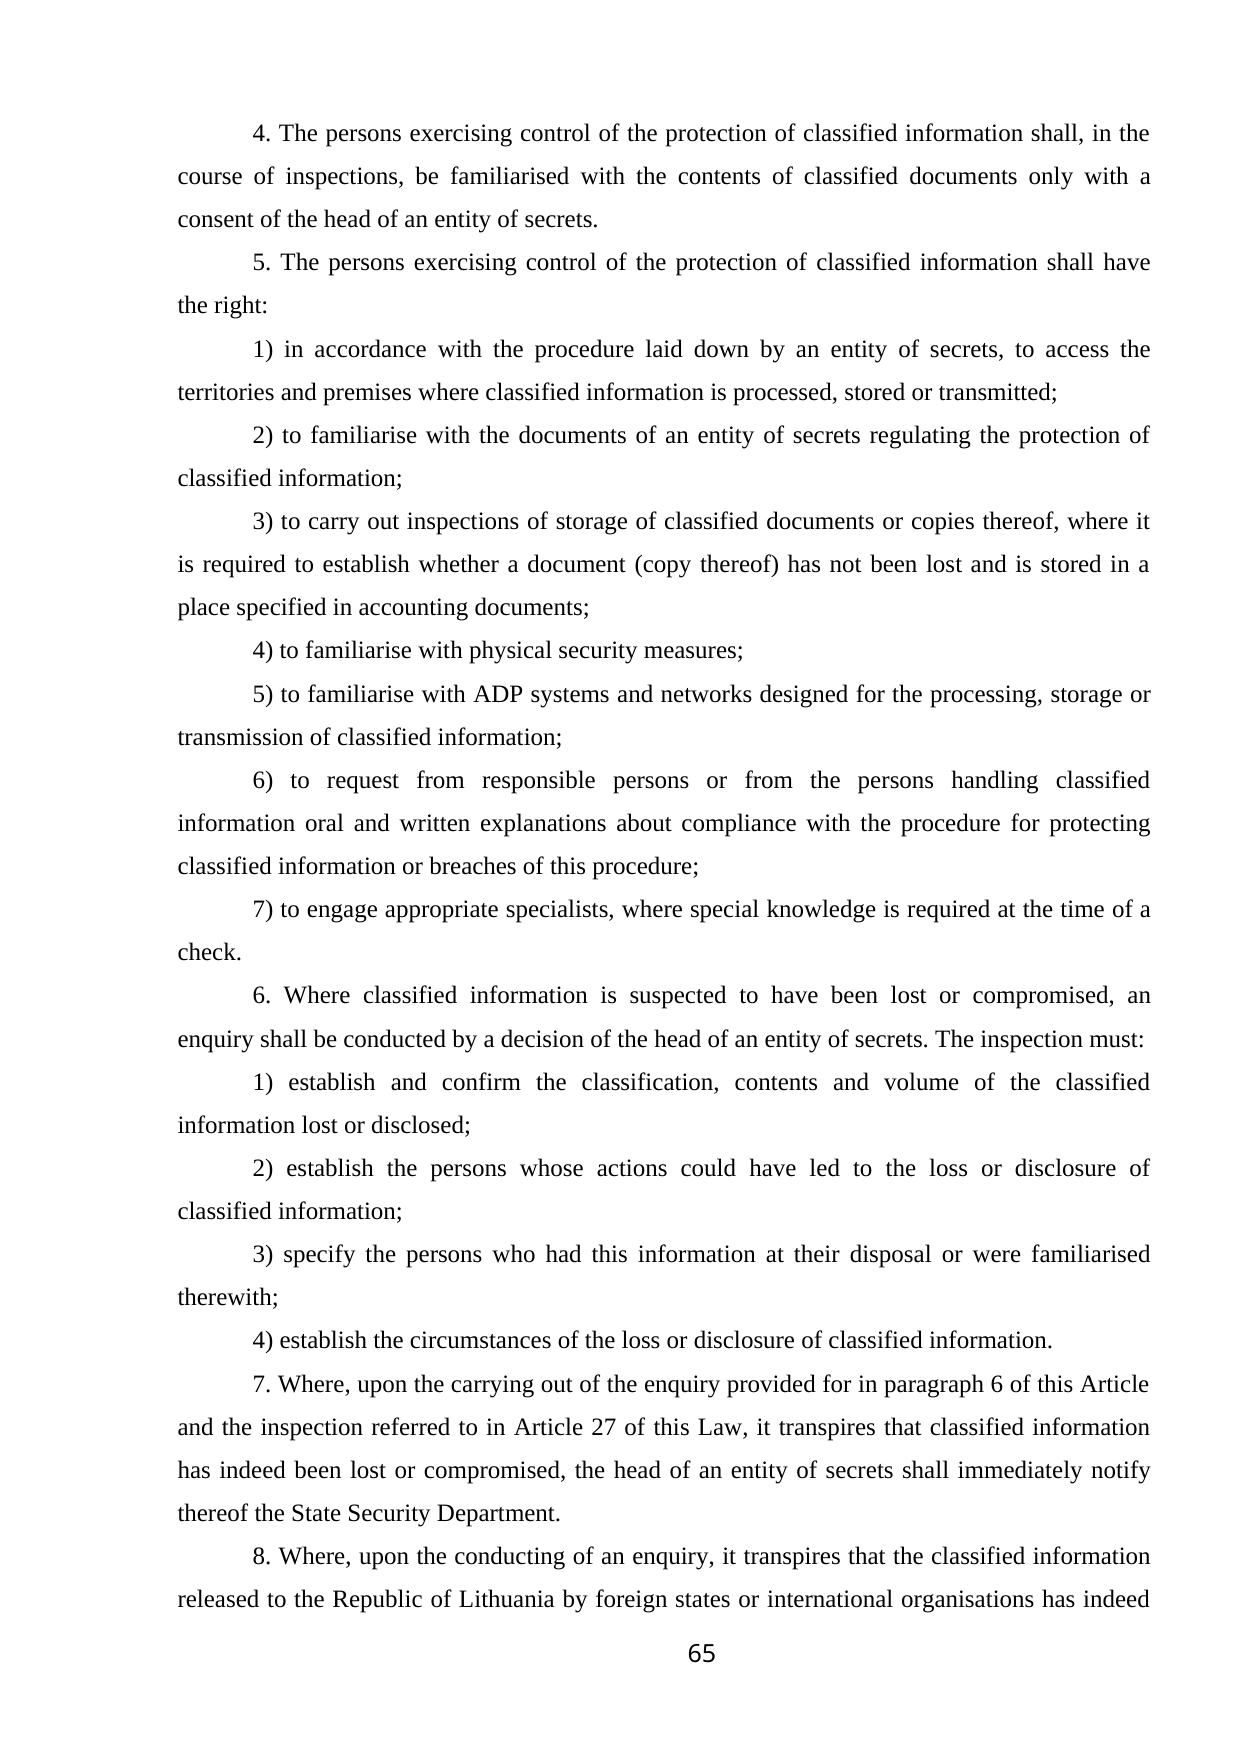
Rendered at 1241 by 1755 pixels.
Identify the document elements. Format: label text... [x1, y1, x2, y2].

text 1) establish and confirm the classification, contents and volume of the classified information lost or disclosed; [177, 1067, 1152, 1139]
text 5. The persons exercising control of the protection of classified information shall have the right: [177, 247, 1152, 319]
text 3) specify the persons who had this information at their disposal or were familiarised therewith; [177, 1239, 1152, 1311]
text 5) to familiarise with ADP systems and networks designed for the processing, storage or transmission of classified information; [177, 679, 1152, 751]
text 6) to request from responsible persons or from the persons handling classified information oral and written explanations about compliance with the procedure for protecting classified information or breaches of this procedure; [177, 765, 1152, 880]
text 4. The persons exercising control of the protection of classified information shall, in the course of inspections, be familiarised with the contents of classified documents only with a consent of the head of an entity of secrets. [177, 118, 1152, 233]
text 1) in accordance with the procedure laid down by an entity of secrets, to access the territories and premises where classified information is processed, stored or transmitted; [177, 334, 1152, 406]
text 4) establish the circumstances of the loss or disclosure of classified information. [177, 1326, 1152, 1354]
text 4) to familiarise with physical security measures; [177, 636, 1152, 664]
text 6. Where classified information is suspected to have been lost or compromised, an enquiry shall be conducted by a decision of the head of an entity of secrets. The inspection must: [177, 981, 1152, 1052]
text 3) to carry out inspections of storage of classified documents or copies thereof, where it is required to establish whether a document (copy thereof) has not been lost and is stored in a place specified in accounting documents; [177, 506, 1152, 621]
text 8. Where, upon the conducting of an enquiry, it transpires that the classified information released to the Republic of Lithuania by foreign states or international organisations has indeed [177, 1541, 1152, 1613]
text 2) to familiarise with the documents of an entity of secrets regulating the protection of classified information; [177, 420, 1152, 492]
text 7. Where, upon the carrying out of the enquiry provided for in paragraph 6 of this Article and the inspection referred to in Article 27 of this Law, it transpires that classified information has indeed been lost or compromised, the head of an entity of secrets shall immediately notify thereof the State Security Department. [177, 1369, 1152, 1527]
text 7) to engage appropriate specialists, where special knowledge is required at the time of a check. [177, 894, 1152, 966]
text 2) establish the persons whose actions could have led to the loss or disclosure of classified information; [177, 1153, 1152, 1225]
